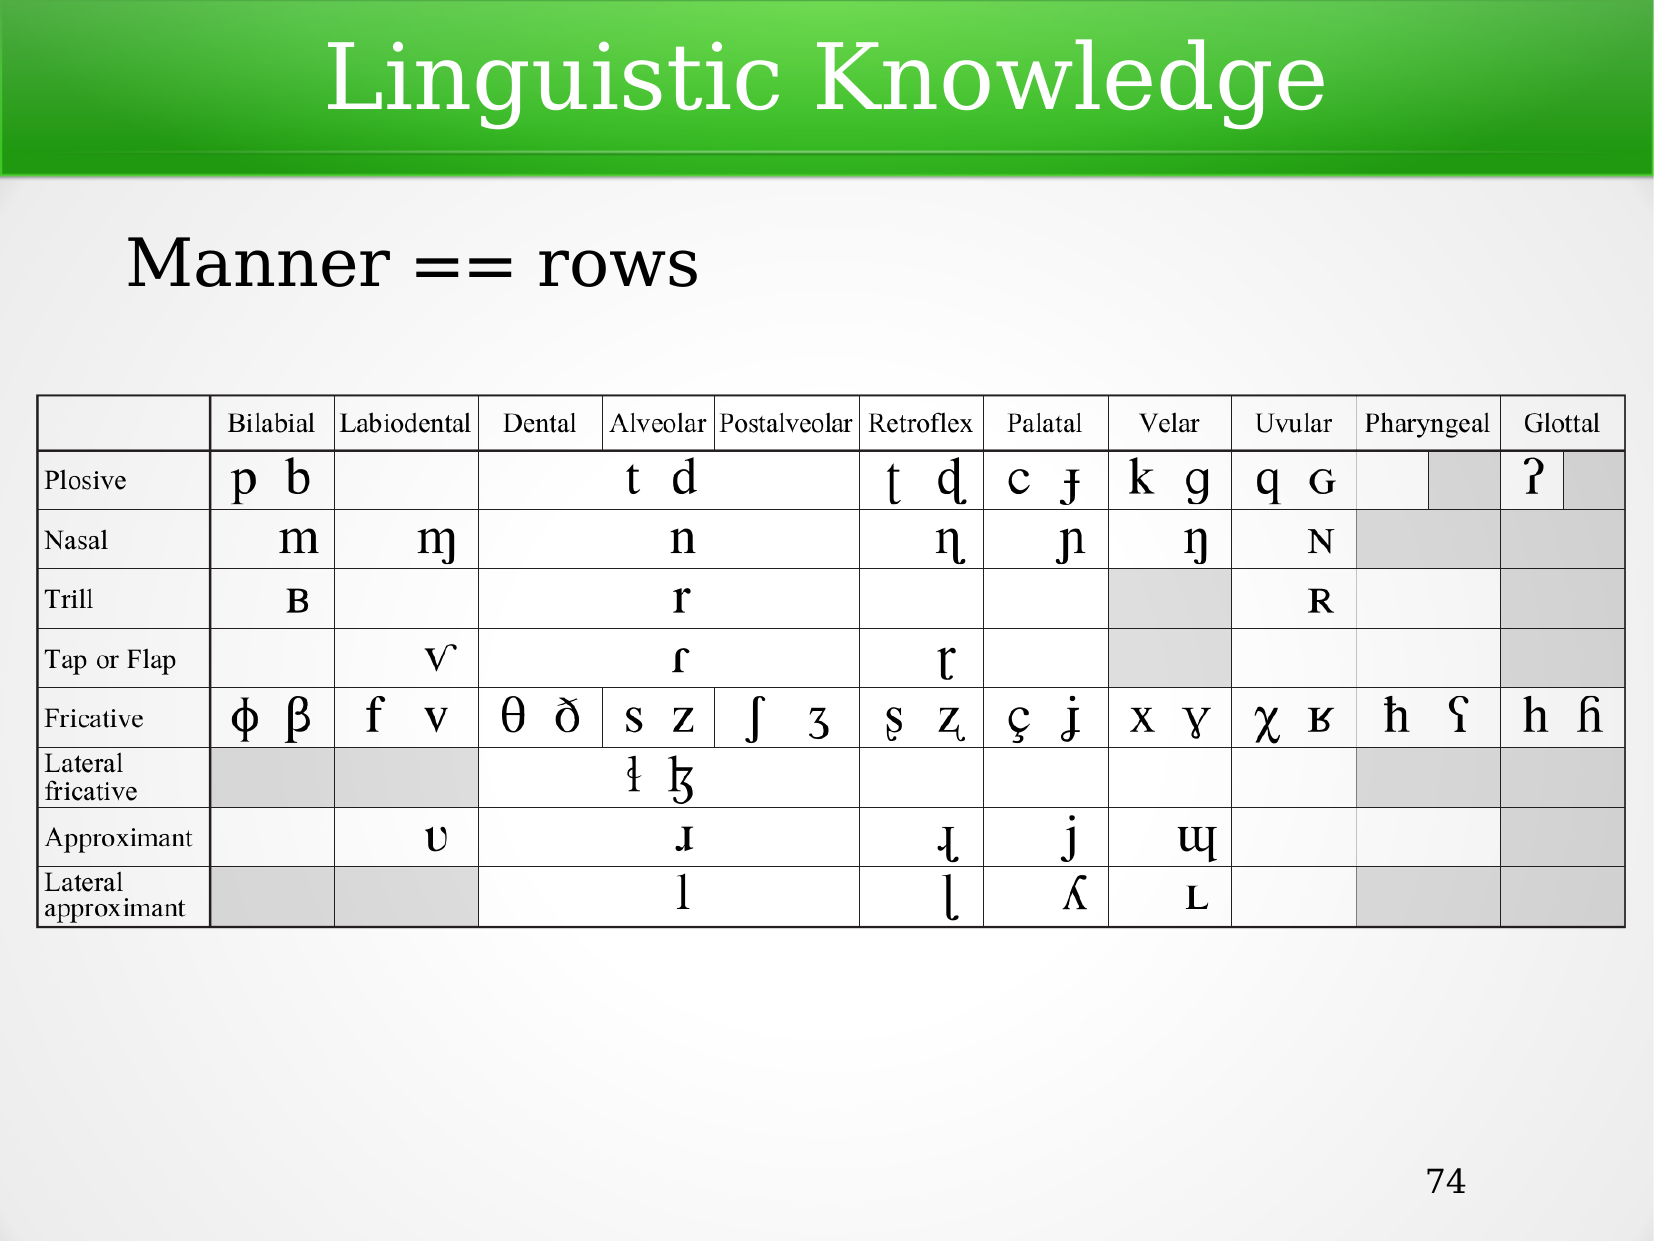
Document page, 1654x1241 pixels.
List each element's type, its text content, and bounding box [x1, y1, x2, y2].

title Linguistic Knowledge [82, 11, 1571, 154]
picture [0, 0, 1654, 1241]
text_box Manner == rows [75, 226, 1591, 1111]
